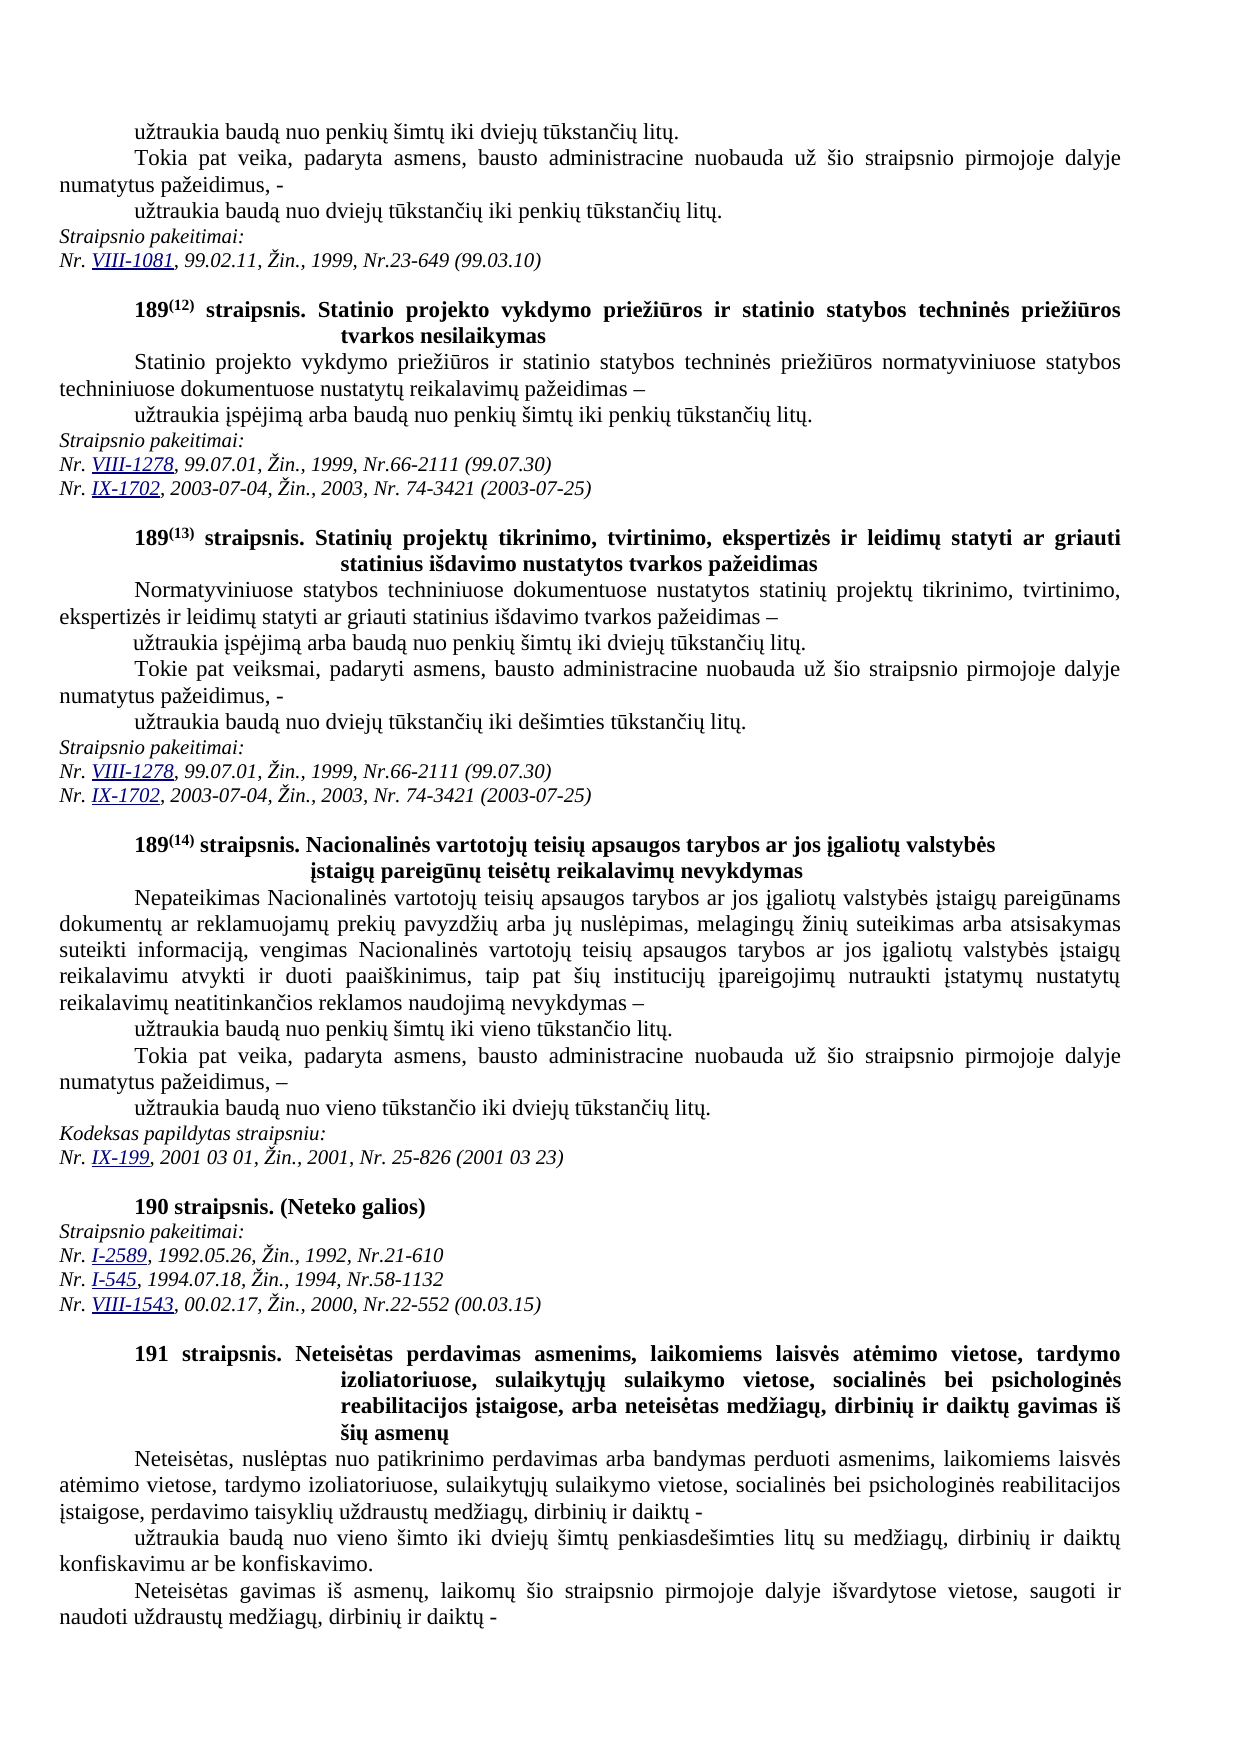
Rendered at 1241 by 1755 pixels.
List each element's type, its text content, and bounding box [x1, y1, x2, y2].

text Straipsnio pakeitimai: [59, 427, 1122, 452]
text užtraukia baudą nuo vieno tūkstančio iki dviejų tūkstančių litų. [59, 1094, 1122, 1121]
text Normatyviniuose statybos techniniuose dokumentuose nustatytos statinių projektų tikrinimo, tvirtinimo, ekspertizės ir leidimų statyti ar griauti statinius išdavimo tvarkos pažeidimas – [59, 576, 1122, 629]
text įstaigų pareigūnų teisėtų reikalavimų nevykdymas [310, 857, 1122, 883]
text užtraukia baudą nuo vieno šimto iki dviejų šimtų penkiasdešimties litų su medžiagų, dirbinių ir daiktų konfiskavimu ar be konfiskavimo. [59, 1524, 1122, 1577]
text 189(14) straipsnis. Nacionalinės vartotojų teisių apsaugos tarybos ar jos įgaliotų valstybės [134, 831, 1122, 857]
text užtraukia baudą nuo penkių šimtų iki dviejų tūkstančių litų. [59, 118, 1122, 144]
text Neteisėtas gavimas iš asmenų, laikomų šio straipsnio pirmojoje dalyje išvardytose vietose, saugoti ir naudoti uždraustų medžiagų, dirbinių ir daiktų - [59, 1577, 1122, 1629]
text Nr. IX-199, 2001 03 01, Žin., 2001, Nr. 25-826 (2001 03 23) [59, 1145, 1122, 1169]
text Tokia pat veika, padaryta asmens, bausto administracine nuobauda už šio straipsnio pirmojoje dalyje numatytus pažeidimus, - [59, 144, 1122, 197]
text Nr. I-2589, 1992.05.26, Žin., 1992, Nr.21-610 [59, 1243, 1122, 1267]
text Kodeksas papildytas straipsniu: [59, 1121, 1122, 1145]
text užtraukia baudą nuo dviejų tūkstančių iki dešimties tūkstančių litų. [59, 708, 1122, 734]
text 189(12) straipsnis. Statinio projekto vykdymo priežiūros ir statinio statybos techninės priežiūros tvarkos nesilaikymas [134, 296, 1122, 348]
text Tokia pat veika, padaryta asmens, bausto administracine nuobauda už šio straipsnio pirmojoje dalyje numatytus pažeidimus, – [59, 1042, 1122, 1094]
text užtraukia įspėjimą arba baudą nuo penkių šimtų iki dviejų tūkstančių litų. [59, 629, 1122, 656]
text Nr. VIII-1278, 99.07.01, Žin., 1999, Nr.66-2111 (99.07.30) [59, 759, 1122, 783]
text užtraukia baudą nuo penkių šimtų iki vieno tūkstančio litų. [59, 1015, 1122, 1042]
text Straipsnio pakeitimai: [59, 734, 1122, 759]
text Tokie pat veiksmai, padaryti asmens, bausto administracine nuobauda už šio straipsnio pirmojoje dalyje numatytus pažeidimus, - [59, 656, 1122, 708]
text Nr. I-545, 1994.07.18, Žin., 1994, Nr.58-1132 [59, 1267, 1122, 1291]
text Straipsnio pakeitimai: [59, 223, 1122, 248]
text užtraukia baudą nuo dviejų tūkstančių iki penkių tūkstančių litų. [59, 197, 1122, 223]
text Neteisėtas, nuslėptas nuo patikrinimo perdavimas arba bandymas perduoti asmenims, laikomiems laisvės atėmimo vietose, tardymo izoliatoriuose, sulaikytųjų sulaikymo vietose, socialinės bei psichologinės reabilitacijos įstaigose, perdavimo taisyklių uždraustų medžiagų, dirbinių ir daiktų - [59, 1445, 1122, 1524]
text Nepateikimas Nacionalinės vartotojų teisių apsaugos tarybos ar jos įgaliotų valstybės įstaigų pareigūnams dokumentų ar reklamuojamų prekių pavyzdžių arba jų nuslėpimas, melagingų žinių suteikimas arba atsisakymas suteikti informaciją, vengimas Nacionalinės vartotojų teisių apsaugos tarybos ar jos įgaliotų valstybės įstaigų reikalavimu atvykti ir duoti paaiškinimus, taip pat šių institucijų įpareigojimų nutraukti įstatymų nustatytų reikalavimų neatitinkančios reklamos naudojimą nevykdymas – [59, 883, 1122, 1015]
text Nr. IX-1702, 2003-07-04, Žin., 2003, Nr. 74-3421 (2003-07-25) [59, 783, 1122, 807]
text 189(13) straipsnis. Statinių projektų tikrinimo, tvirtinimo, ekspertizės ir leidimų statyti ar griauti statinius išdavimo nustatytos tvarkos pažeidimas [134, 524, 1122, 576]
text Nr. VIII-1081, 99.02.11, Žin., 1999, Nr.23-649 (99.03.10) [59, 248, 1122, 272]
text Nr. IX-1702, 2003-07-04, Žin., 2003, Nr. 74-3421 (2003-07-25) [59, 476, 1122, 500]
text 191 straipsnis. Neteisėtas perdavimas asmenims, laikomiems laisvės atėmimo vietose, tardymo izoliatoriuose, sulaikytųjų sulaikymo vietose, socialinės bei psichologinės reabilitacijos įstaigose, arba neteisėtas medžiagų, dirbinių ir daiktų gavimas iš šių asmenų [134, 1339, 1122, 1445]
text Nr. VIII-1543, 00.02.17, Žin., 2000, Nr.22-552 (00.03.15) [59, 1291, 1122, 1316]
text užtraukia įspėjimą arba baudą nuo penkių šimtų iki penkių tūkstančių litų. [59, 401, 1122, 427]
text 190 straipsnis. (Neteko galios) [59, 1193, 1122, 1219]
text Straipsnio pakeitimai: [59, 1219, 1122, 1243]
text Statinio projekto vykdymo priežiūros ir statinio statybos techninės priežiūros normatyviniuose statybos techniniuose dokumentuose nustatytų reikalavimų pažeidimas – [59, 348, 1122, 401]
text Nr. VIII-1278, 99.07.01, Žin., 1999, Nr.66-2111 (99.07.30) [59, 452, 1122, 476]
